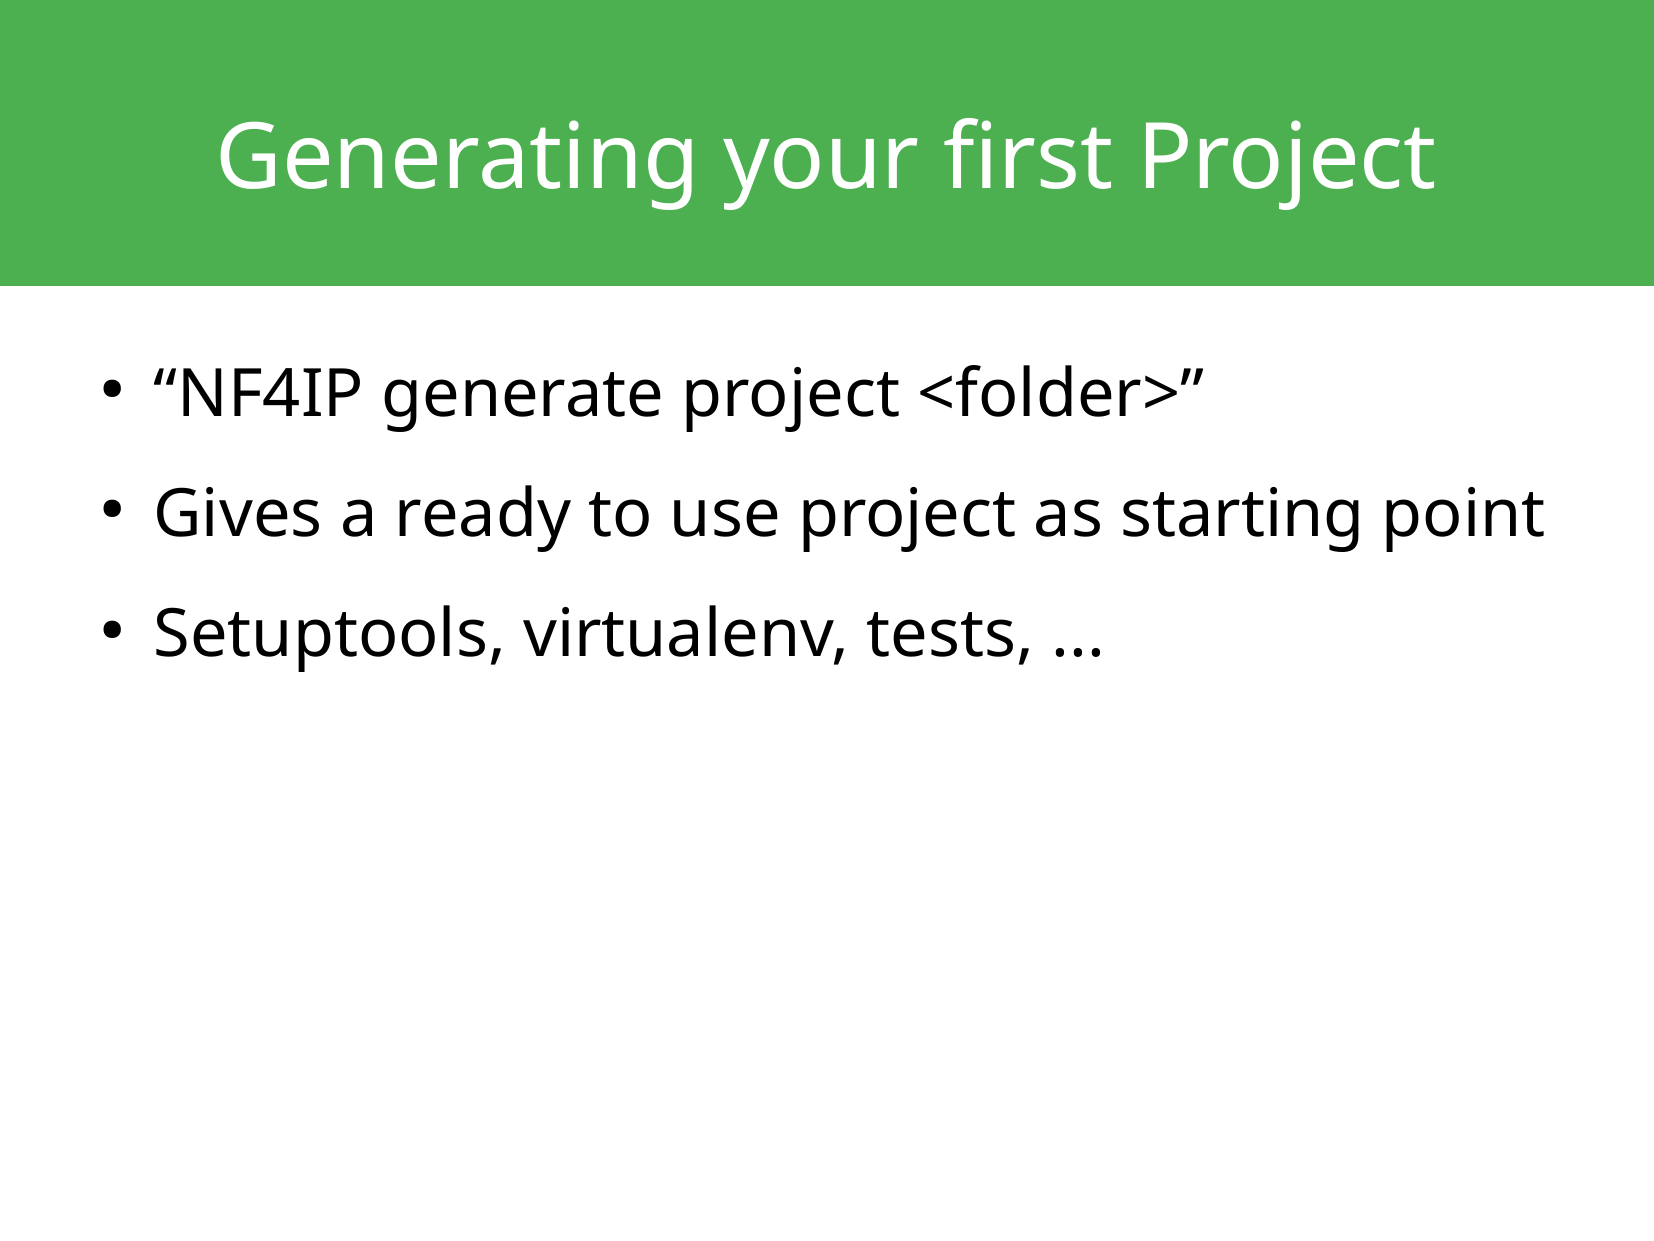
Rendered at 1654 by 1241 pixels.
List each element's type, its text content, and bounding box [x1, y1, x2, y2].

title Generating your first Project [82, 49, 1571, 257]
list “NF4IP generate project <folder>” Gives a ready to use project as starting point Setuptools, virtualenv, tests, ... [82, 345, 1571, 1201]
